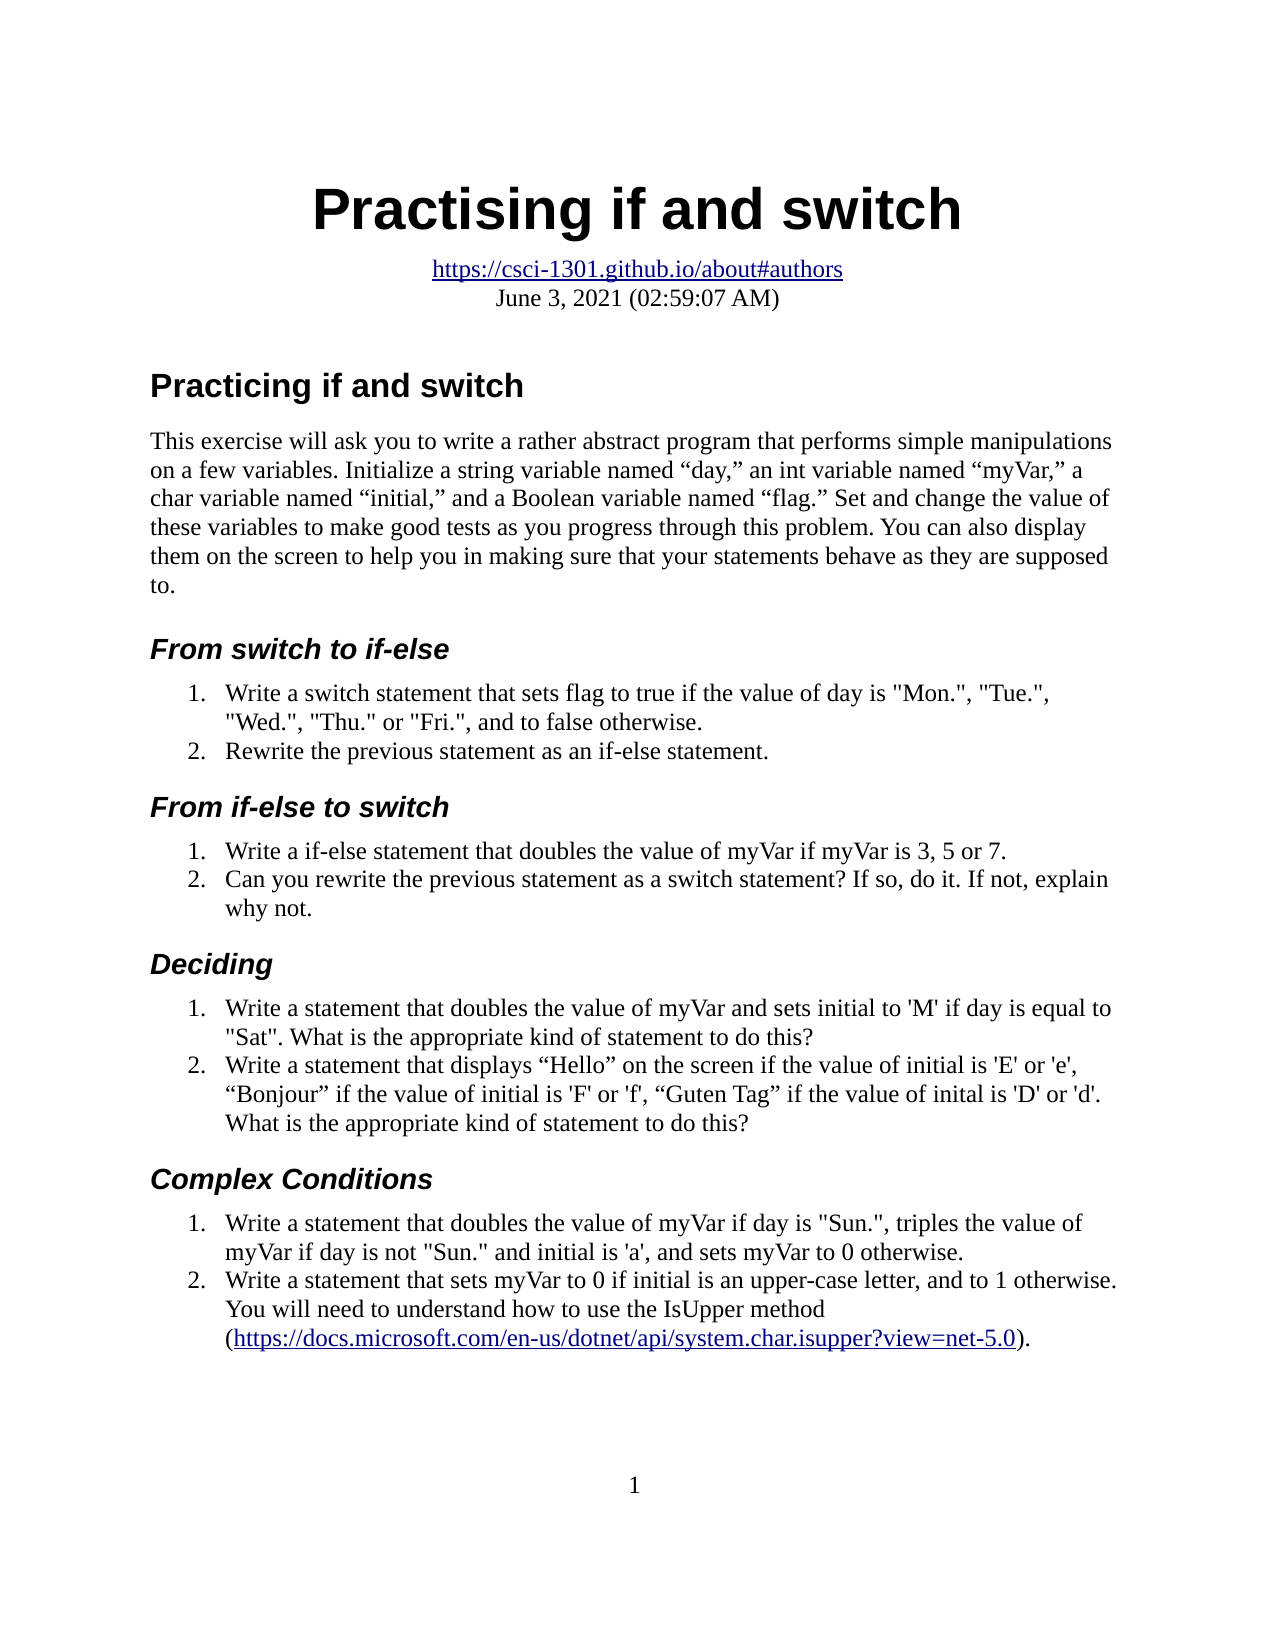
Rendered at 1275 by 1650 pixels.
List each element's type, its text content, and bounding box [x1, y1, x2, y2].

subtitle Complex Conditions [150, 1162, 1125, 1195]
list Rewrite the previous statement as an if-else statement. [187, 736, 1125, 765]
list Write a if-else statement that doubles the value of myVar if myVar is 3, 5 or 7. [187, 836, 1125, 864]
title Practising if and switch [150, 175, 1125, 242]
subtitle From switch to if-else [150, 632, 1125, 666]
text https://csci-1301.github.io/about#authors [150, 254, 1125, 283]
text June 3, 2021 (02:59:07 AM) [150, 283, 1125, 312]
text This exercise will ask you to write a rather abstract program that performs simple manipulations on a few variables. Initialize a string variable named “day,” an int variable named “myVar,” a char variable named “initial,” and a Boolean variable named “flag.” Set and change the value of these variables to make good tests as you progress through this problem. You can also display them on the screen to help you in making sure that your statements behave as they are supposed to. [150, 426, 1125, 598]
list Can you rewrite the previous statement as a switch statement? If so, do it. If not, explain why not. [187, 864, 1125, 922]
list Write a statement that displays “Hello” on the screen if the value of initial is 'E' or 'e', “Bonjour” if the value of initial is 'F' or 'f', “Guten Tag” if the value of inital is 'D' or 'd'. What is the appropriate kind of statement to do this? [187, 1051, 1125, 1137]
subtitle From if-else to switch [150, 790, 1125, 823]
subtitle Practicing if and switch [150, 366, 1125, 404]
list Write a statement that doubles the value of myVar if day is "Sun.", triples the value of myVar if day is not "Sun." and initial is 'a', and sets myVar to 0 otherwise. [187, 1208, 1125, 1265]
list Write a statement that doubles the value of myVar and sets initial to 'M' if day is equal to "Sat". What is the appropriate kind of statement to do this? [187, 993, 1125, 1051]
list Write a switch statement that sets flag to true if the value of day is "Mon.", "Tue.", "Wed.", "Thu." or "Fri.", and to false otherwise. [187, 678, 1125, 736]
list Write a statement that sets myVar to 0 if initial is an upper-case letter, and to 1 otherwise. You will need to understand how to use the IsUpper method (https://docs.microsoft.com/en-us/dotnet/api/system.char.isupper?view=net-5.0). [187, 1265, 1125, 1352]
subtitle Deciding [150, 947, 1125, 981]
